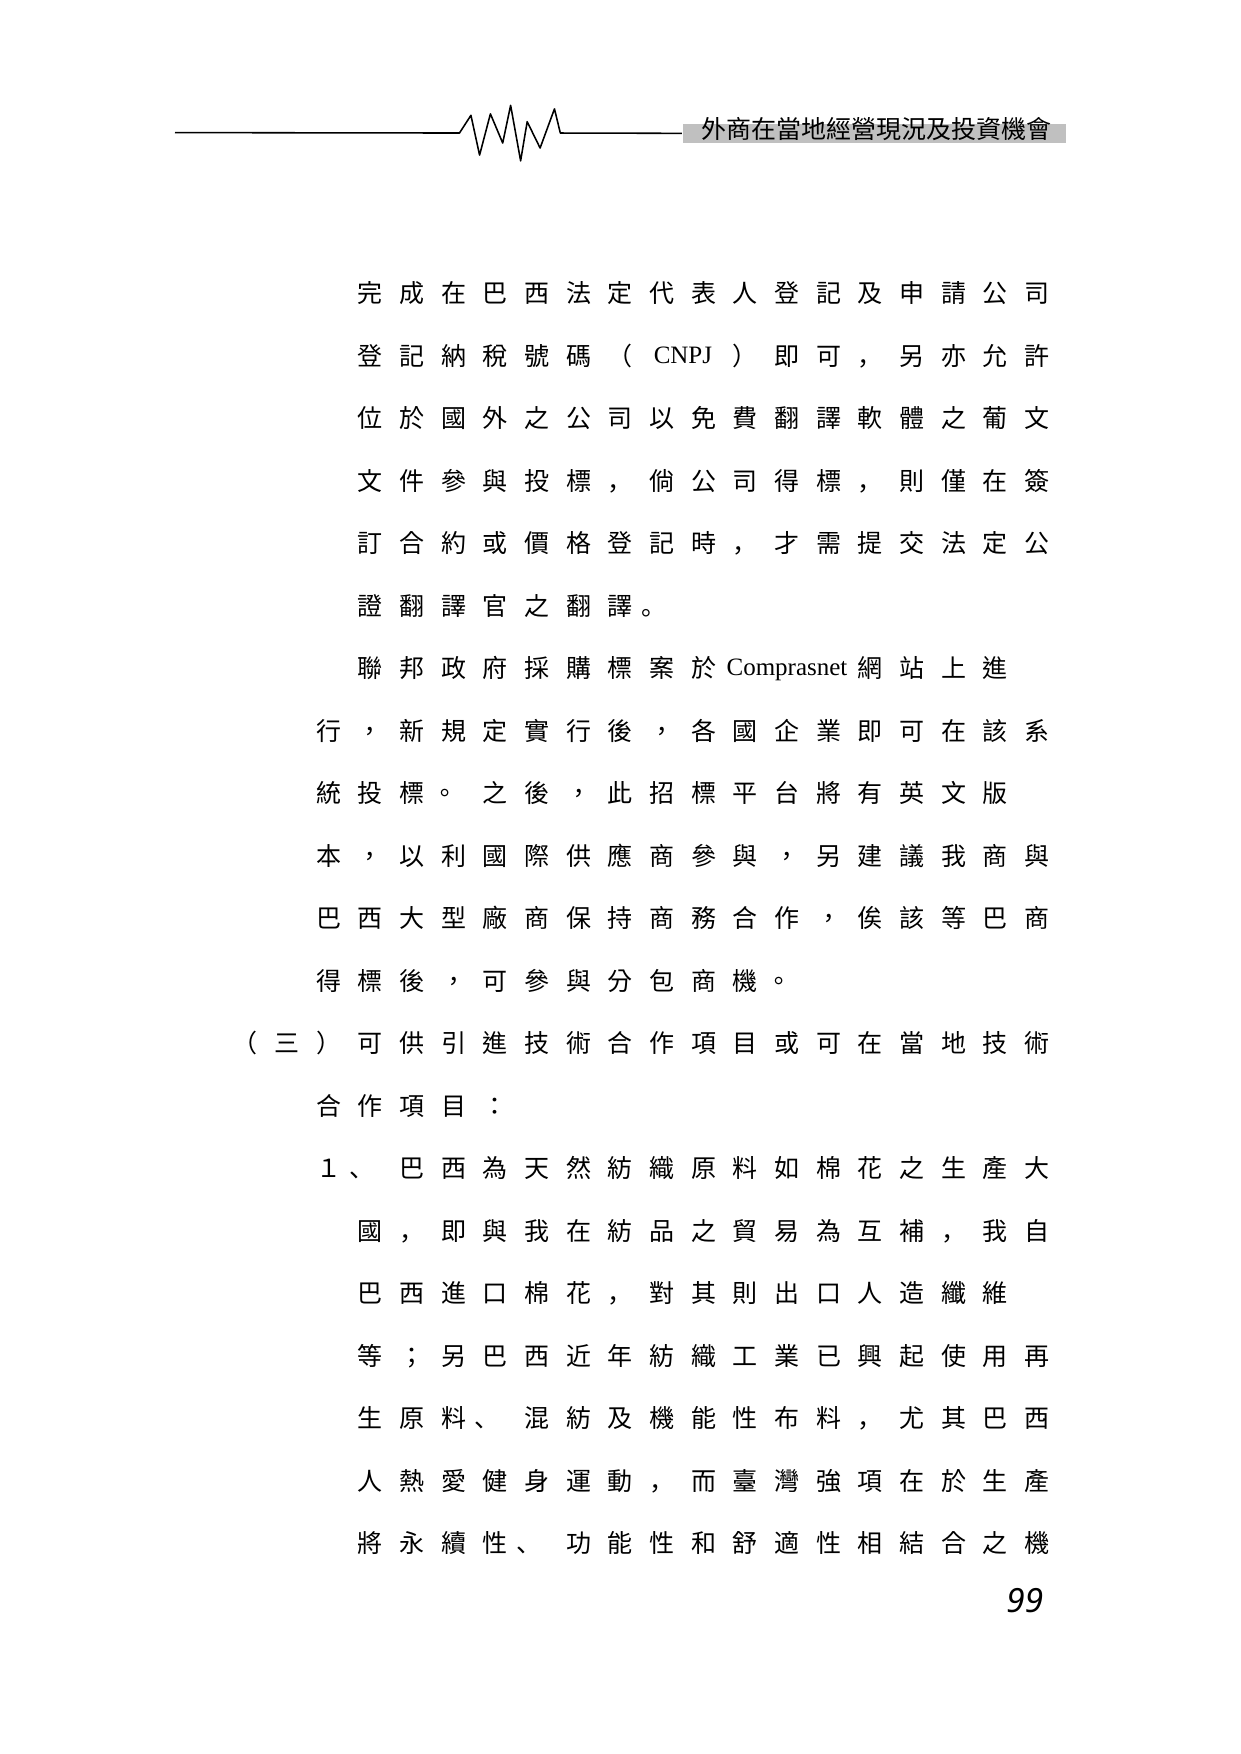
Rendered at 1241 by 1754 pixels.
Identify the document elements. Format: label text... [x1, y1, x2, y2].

text （三）可供引進技術合作項目或可在當地技術合作項目： [208, 1000, 1058, 1125]
text 完成在巴西法定代表人登記及申請公司登記納稅號碼（CNPJ）即可，另亦允許位於國外之公司以免費翻譯軟體之葡文文件參與投標，倘公司得標，則僅在簽訂合約或價格登記時，才需提交法定公證翻譯官之翻譯。 [284, 250, 1058, 625]
text 聯邦政府採購標案於Comprasnet網站上進行，新規定實行後，各國企業即可在該系統投標。之後，此招標平台將有英文版本，以利國際供應商參與，另建議我商與巴西大型廠商保持商務合作，俟該等巴商得標後，可參與分包商機。 [284, 625, 1058, 1000]
text １、巴西為天然紡織原料如棉花之生產大國，即與我在紡品之貿易為互補，我自巴西進口棉花，對其則出口人造纖維等；另巴西近年紡織工業已興起使用再生原料、混紡及機能性布料，尤其巴西人熱愛健身運動，而臺灣強項在於生產將永續性、功能性和舒適性相結合之機 [284, 1125, 1058, 1563]
